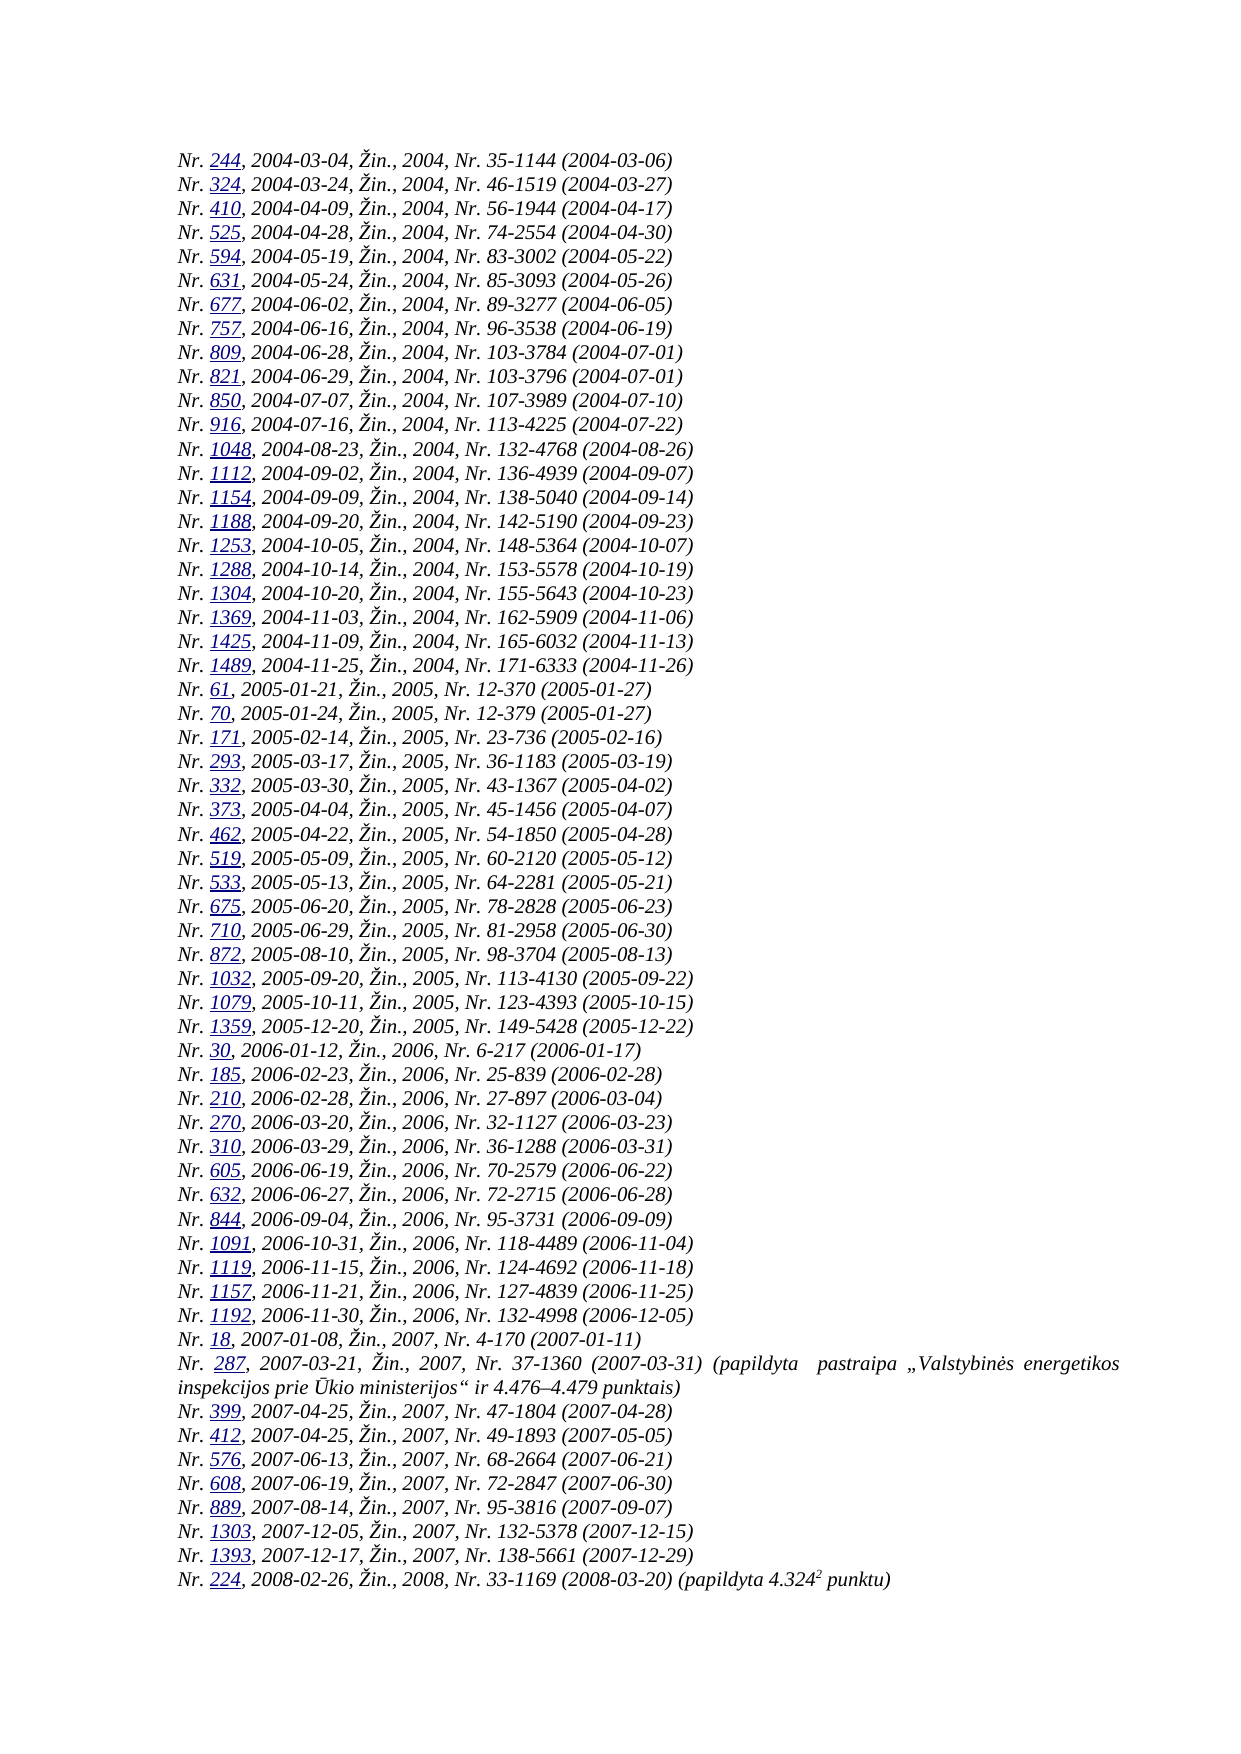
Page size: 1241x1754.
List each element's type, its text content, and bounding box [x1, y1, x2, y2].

text Nr. 1288, 2004-10-14, Žin., 2004, Nr. 153-5578 (2004-10-19) [177, 557, 1122, 581]
text Nr. 373, 2005-04-04, Žin., 2005, Nr. 45-1456 (2005-04-07) [177, 797, 1122, 821]
text Nr. 1048, 2004-08-23, Žin., 2004, Nr. 132-4768 (2004-08-26) [177, 436, 1122, 461]
text Nr. 399, 2007-04-25, Žin., 2007, Nr. 47-1804 (2007-04-28) [177, 1399, 1122, 1423]
text Nr. 410, 2004-04-09, Žin., 2004, Nr. 56-1944 (2004-04-17) [177, 196, 1122, 220]
text Nr. 608, 2007-06-19, Žin., 2007, Nr. 72-2847 (2007-06-30) [177, 1471, 1122, 1495]
text Nr. 462, 2005-04-22, Žin., 2005, Nr. 54-1850 (2005-04-28) [177, 821, 1122, 846]
text Nr. 412, 2007-04-25, Žin., 2007, Nr. 49-1893 (2007-05-05) [177, 1423, 1122, 1447]
text Nr. 1303, 2007-12-05, Žin., 2007, Nr. 132-5378 (2007-12-15) [177, 1519, 1122, 1543]
text Nr. 171, 2005-02-14, Žin., 2005, Nr. 23-736 (2005-02-16) [177, 725, 1122, 749]
text Nr. 1489, 2004-11-25, Žin., 2004, Nr. 171-6333 (2004-11-26) [177, 653, 1122, 677]
text Nr. 631, 2004-05-24, Žin., 2004, Nr. 85-3093 (2004-05-26) [177, 268, 1122, 292]
text Nr. 1079, 2005-10-11, Žin., 2005, Nr. 123-4393 (2005-10-15) [177, 990, 1122, 1014]
text Nr. 210, 2006-02-28, Žin., 2006, Nr. 27-897 (2006-03-04) [177, 1086, 1122, 1110]
text Nr. 1157, 2006-11-21, Žin., 2006, Nr. 127-4839 (2006-11-25) [177, 1279, 1122, 1303]
text Nr. 18, 2007-01-08, Žin., 2007, Nr. 4-170 (2007-01-11) [177, 1327, 1122, 1351]
text Nr. 533, 2005-05-13, Žin., 2005, Nr. 64-2281 (2005-05-21) [177, 869, 1122, 894]
text Nr. 809, 2004-06-28, Žin., 2004, Nr. 103-3784 (2004-07-01) [177, 340, 1122, 364]
text Nr. 30, 2006-01-12, Žin., 2006, Nr. 6-217 (2006-01-17) [177, 1038, 1122, 1062]
text Nr. 1112, 2004-09-02, Žin., 2004, Nr. 136-4939 (2004-09-07) [177, 461, 1122, 484]
text Nr. 605, 2006-06-19, Žin., 2006, Nr. 70-2579 (2006-06-22) [177, 1158, 1122, 1182]
text Nr. 324, 2004-03-24, Žin., 2004, Nr. 46-1519 (2004-03-27) [177, 172, 1122, 196]
text Nr. 332, 2005-03-30, Žin., 2005, Nr. 43-1367 (2005-04-02) [177, 773, 1122, 797]
text Nr. 576, 2007-06-13, Žin., 2007, Nr. 68-2664 (2007-06-21) [177, 1447, 1122, 1471]
text Nr. 821, 2004-06-29, Žin., 2004, Nr. 103-3796 (2004-07-01) [177, 364, 1122, 388]
text Nr. 1393, 2007-12-17, Žin., 2007, Nr. 138-5661 (2007-12-29) [177, 1543, 1122, 1567]
text Nr. 1425, 2004-11-09, Žin., 2004, Nr. 165-6032 (2004-11-13) [177, 629, 1122, 653]
text Nr. 244, 2004-03-04, Žin., 2004, Nr. 35-1144 (2004-03-06) [177, 148, 1122, 172]
text Nr. 675, 2005-06-20, Žin., 2005, Nr. 78-2828 (2005-06-23) [177, 894, 1122, 918]
text Nr. 61, 2005-01-21, Žin., 2005, Nr. 12-370 (2005-01-27) [177, 677, 1122, 701]
text Nr. 1359, 2005-12-20, Žin., 2005, Nr. 149-5428 (2005-12-22) [177, 1014, 1122, 1038]
text Nr. 287, 2007-03-21, Žin., 2007, Nr. 37-1360 (2007-03-31) (papildyta pastraipa „Valstybinės energetikos inspekcijos prie Ūkio ministerijos“ ir 4.476–4.479 punktais) [177, 1351, 1122, 1399]
text Nr. 1304, 2004-10-20, Žin., 2004, Nr. 155-5643 (2004-10-23) [177, 581, 1122, 605]
text Nr. 677, 2004-06-02, Žin., 2004, Nr. 89-3277 (2004-06-05) [177, 292, 1122, 316]
text Nr. 310, 2006-03-29, Žin., 2006, Nr. 36-1288 (2006-03-31) [177, 1134, 1122, 1158]
text Nr. 519, 2005-05-09, Žin., 2005, Nr. 60-2120 (2005-05-12) [177, 846, 1122, 869]
text Nr. 270, 2006-03-20, Žin., 2006, Nr. 32-1127 (2006-03-23) [177, 1110, 1122, 1134]
text Nr. 1154, 2004-09-09, Žin., 2004, Nr. 138-5040 (2004-09-14) [177, 484, 1122, 509]
text Nr. 185, 2006-02-23, Žin., 2006, Nr. 25-839 (2006-02-28) [177, 1062, 1122, 1086]
text Nr. 850, 2004-07-07, Žin., 2004, Nr. 107-3989 (2004-07-10) [177, 388, 1122, 412]
text Nr. 632, 2006-06-27, Žin., 2006, Nr. 72-2715 (2006-06-28) [177, 1182, 1122, 1206]
text Nr. 594, 2004-05-19, Žin., 2004, Nr. 83-3002 (2004-05-22) [177, 244, 1122, 268]
text Nr. 70, 2005-01-24, Žin., 2005, Nr. 12-379 (2005-01-27) [177, 701, 1122, 725]
text Nr. 844, 2006-09-04, Žin., 2006, Nr. 95-3731 (2006-09-09) [177, 1206, 1122, 1231]
text Nr. 1192, 2006-11-30, Žin., 2006, Nr. 132-4998 (2006-12-05) [177, 1303, 1122, 1327]
text Nr. 1253, 2004-10-05, Žin., 2004, Nr. 148-5364 (2004-10-07) [177, 533, 1122, 557]
text Nr. 757, 2004-06-16, Žin., 2004, Nr. 96-3538 (2004-06-19) [177, 316, 1122, 340]
text Nr. 916, 2004-07-16, Žin., 2004, Nr. 113-4225 (2004-07-22) [177, 412, 1122, 436]
text Nr. 224, 2008-02-26, Žin., 2008, Nr. 33-1169 (2008-03-20) (papildyta 4.3242 punktu) [177, 1567, 1122, 1591]
text Nr. 1032, 2005-09-20, Žin., 2005, Nr. 113-4130 (2005-09-22) [177, 966, 1122, 990]
text Nr. 525, 2004-04-28, Žin., 2004, Nr. 74-2554 (2004-04-30) [177, 220, 1122, 244]
text Nr. 1119, 2006-11-15, Žin., 2006, Nr. 124-4692 (2006-11-18) [177, 1254, 1122, 1279]
text Nr. 872, 2005-08-10, Žin., 2005, Nr. 98-3704 (2005-08-13) [177, 942, 1122, 966]
text Nr. 710, 2005-06-29, Žin., 2005, Nr. 81-2958 (2005-06-30) [177, 918, 1122, 942]
text Nr. 1369, 2004-11-03, Žin., 2004, Nr. 162-5909 (2004-11-06) [177, 605, 1122, 629]
text Nr. 293, 2005-03-17, Žin., 2005, Nr. 36-1183 (2005-03-19) [177, 749, 1122, 773]
text Nr. 889, 2007-08-14, Žin., 2007, Nr. 95-3816 (2007-09-07) [177, 1495, 1122, 1519]
text Nr. 1091, 2006-10-31, Žin., 2006, Nr. 118-4489 (2006-11-04) [177, 1231, 1122, 1254]
text Nr. 1188, 2004-09-20, Žin., 2004, Nr. 142-5190 (2004-09-23) [177, 509, 1122, 533]
